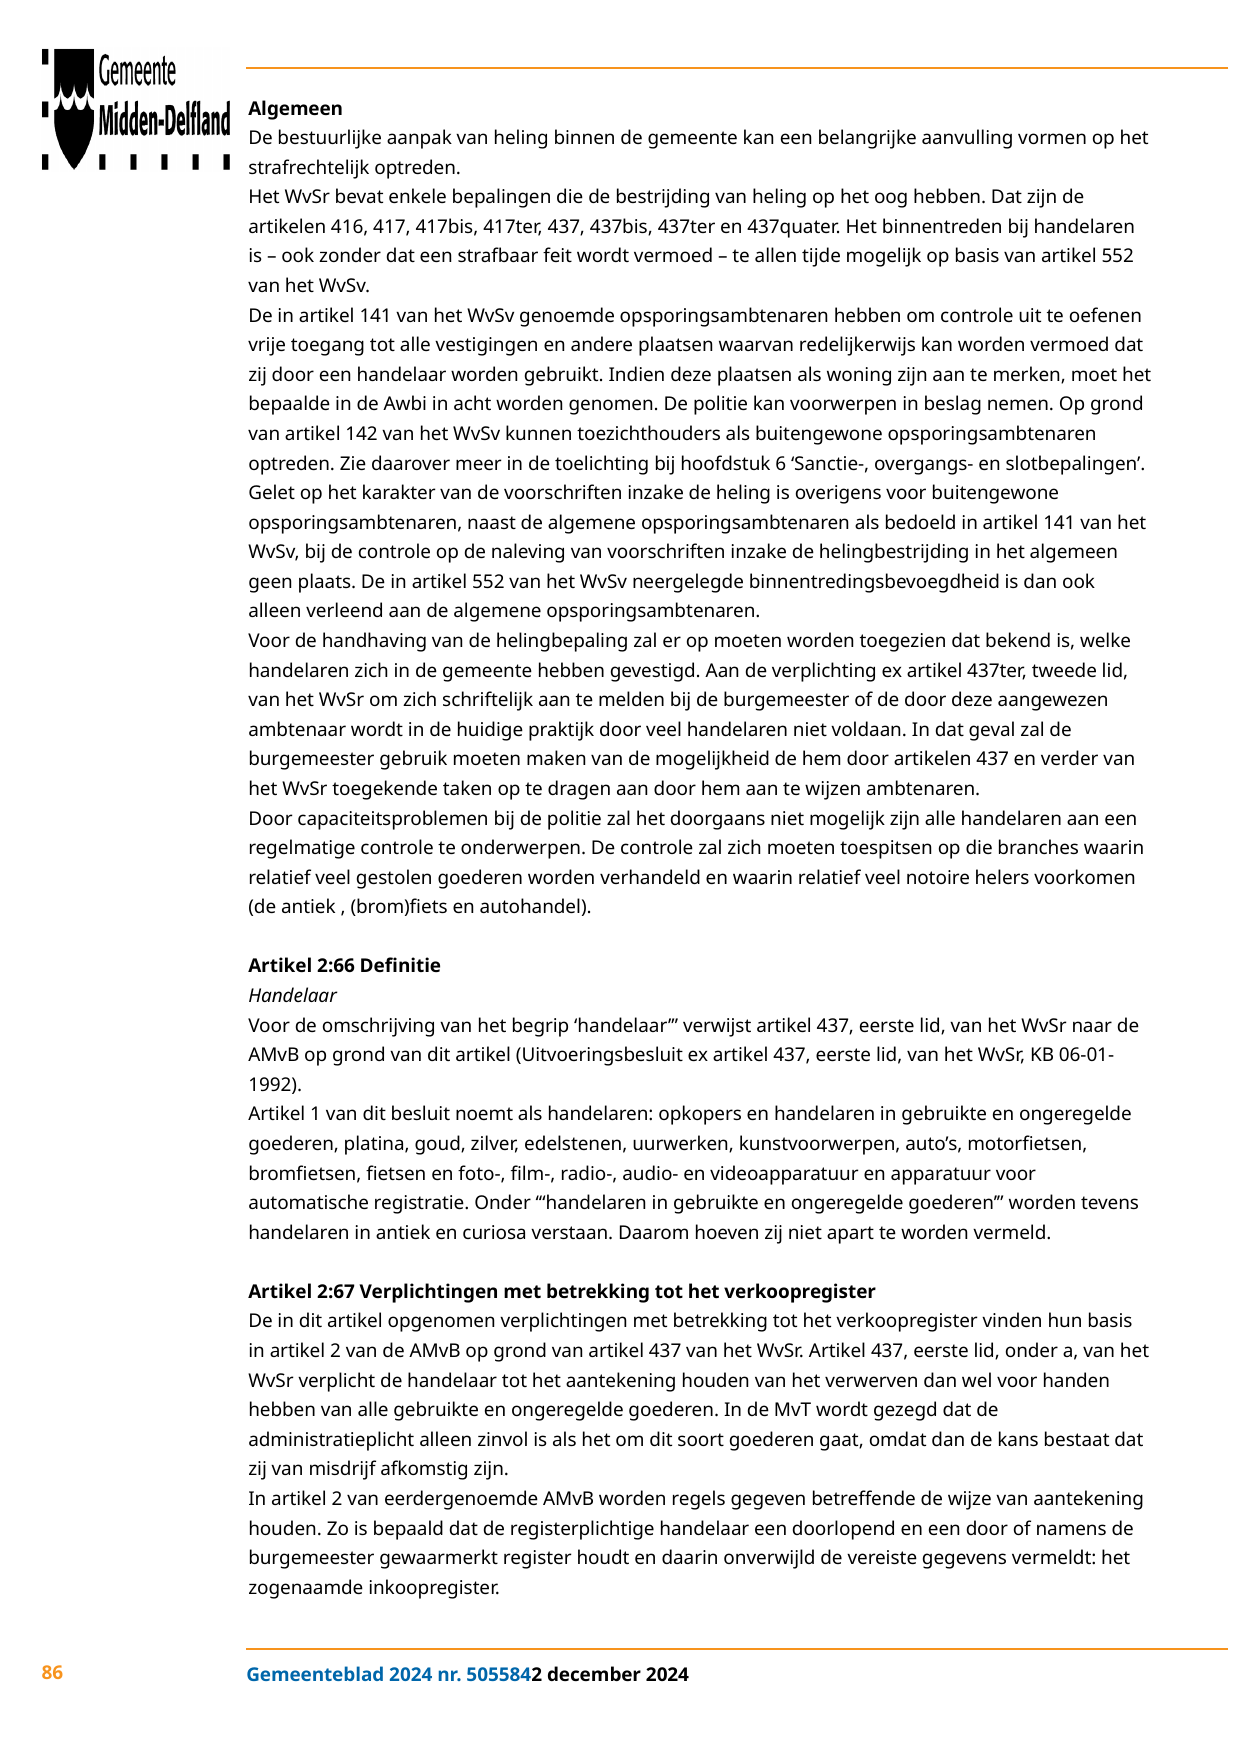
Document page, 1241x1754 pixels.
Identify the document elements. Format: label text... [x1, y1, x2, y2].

text Artikel 2:66 Definitie [248, 953, 1152, 978]
text Het WvSr bevat enkele bepalingen die de bestrijding van heling op het oog hebben. Dat zijn de artikelen 416, 417, 417bis, 417ter, 437, 437bis, 437ter en 437quater. Het binnentreden bij handelaren is – ook zonder dat een strafbaar feit wordt vermoed – te allen tijde mogelijk op basis van artikel 552 van het WvSv. [248, 183, 1152, 298]
text Gelet op het karakter van de voorschriften inzake de heling is overigens voor buitengewone opsporingsambtenaren, naast de algemene opsporingsambtenaren als bedoeld in artikel 141 van het WvSv, bij de controle op de naleving van voorschriften inzake de helingbestrijding in het algemeen geen plaats. De in artikel 552 van het WvSv neergelegde binnentredingsbevoegdheid is dan ook alleen verleend aan de algemene opsporingsambtenaren. [248, 479, 1152, 623]
text Artikel 2:67 Verplichtingen met betrekking tot het verkoopregister [248, 1278, 1152, 1304]
text Algemeen [248, 95, 1152, 121]
text De in dit artikel opgenomen verplichtingen met betrekking tot het verkoopregister vinden hun basis in artikel 2 van de AMvB op grond van artikel 437 van het WvSr. Artikel 437, eerste lid, onder a, van het WvSr verplicht de handelaar tot het aantekening houden van het verwerven dan wel voor handen hebben van alle gebruikte en ongeregelde goederen. In de MvT wordt gezegd dat de administratieplicht alleen zinvol is als het om dit soort goederen gaat, omdat dan de kans bestaat dat zij van misdrijf afkomstig zijn. [248, 1308, 1152, 1481]
text Voor de handhaving van de helingbepaling zal er op moeten worden toegezien dat bekend is, welke handelaren zich in de gemeente hebben gevestigd. Aan de verplichting ex artikel 437ter, tweede lid, van het WvSr om zich schriftelijk aan te melden bij de burgemeester of de door deze aangewezen ambtenaar wordt in de huidige praktijk door veel handelaren niet voldaan. In dat geval zal de burgemeester gebruik moeten maken van de mogelijkheid de hem door artikelen 437 en verder van het WvSr toegekende taken op te dragen aan door hem aan te wijzen ambtenaren. [248, 627, 1152, 801]
text Door capaciteitsproblemen bij de politie zal het doorgaans niet mogelijk zijn alle handelaren aan een regelmatige controle te onderwerpen. De controle zal zich moeten toespitsen op die branches waarin relatief veel gestolen goederen worden verhandeld en waarin relatief veel notoire helers voorkomen (de antiek , (brom)fiets en autohandel). [248, 805, 1152, 919]
text Voor de omschrijving van het begrip ‘handelaar’” verwijst artikel 437, eerste lid, van het WvSr naar de AMvB op grond van dit artikel (Uitvoeringsbesluit ex artikel 437, eerste lid, van het WvSr, KB 06-01-1992). [248, 1012, 1152, 1097]
text Handelaar [248, 982, 1152, 1008]
text De bestuurlijke aanpak van heling binnen de gemeente kan een belangrijke aanvulling vormen op het strafrechtelijk optreden. [248, 124, 1152, 180]
text In artikel 2 van eerdergenoemde AMvB worden regels gegeven betreffende de wijze van aantekening houden. Zo is bepaald dat de registerplichtige handelaar een doorlopend en een door of namens de burgemeester gewaarmerkt register houdt en daarin onverwijld de vereiste gegevens vermeldt: het zogenaamde inkoopregister. [248, 1485, 1152, 1600]
picture [41, 47, 231, 172]
text De in artikel 141 van het WvSv genoemde opsporingsambtenaren hebben om controle uit te oefenen vrije toegang tot alle vestigingen en andere plaatsen waarvan redelijkerwijs kan worden vermoed dat zij door een handelaar worden gebruikt. Indien deze plaatsen als woning zijn aan te merken, moet het bepaalde in de Awbi in acht worden genomen. De politie kan voorwerpen in beslag nemen. Op grond van artikel 142 van het WvSv kunnen toezichthouders als buitengewone opsporingsambtenaren optreden. Zie daarover meer in de toelichting bij hoofdstuk 6 ‘Sanctie-, overgangs- en slotbepalingen’. [248, 302, 1152, 476]
text Artikel 1 van dit besluit noemt als handelaren: opkopers en handelaren in gebruikte en ongeregelde goederen, platina, goud, zilver, edelstenen, uurwerken, kunstvoorwerpen, auto’s, motorfietsen, bromfietsen, fietsen en foto-, film-, radio-, audio- en videoapparatuur en apparatuur voor automatische registratie. Onder ‘“handelaren in gebruikte en ongeregelde goederen’” worden tevens handelaren in antiek en curiosa verstaan. Daarom hoeven zij niet apart te worden vermeld. [248, 1101, 1152, 1245]
